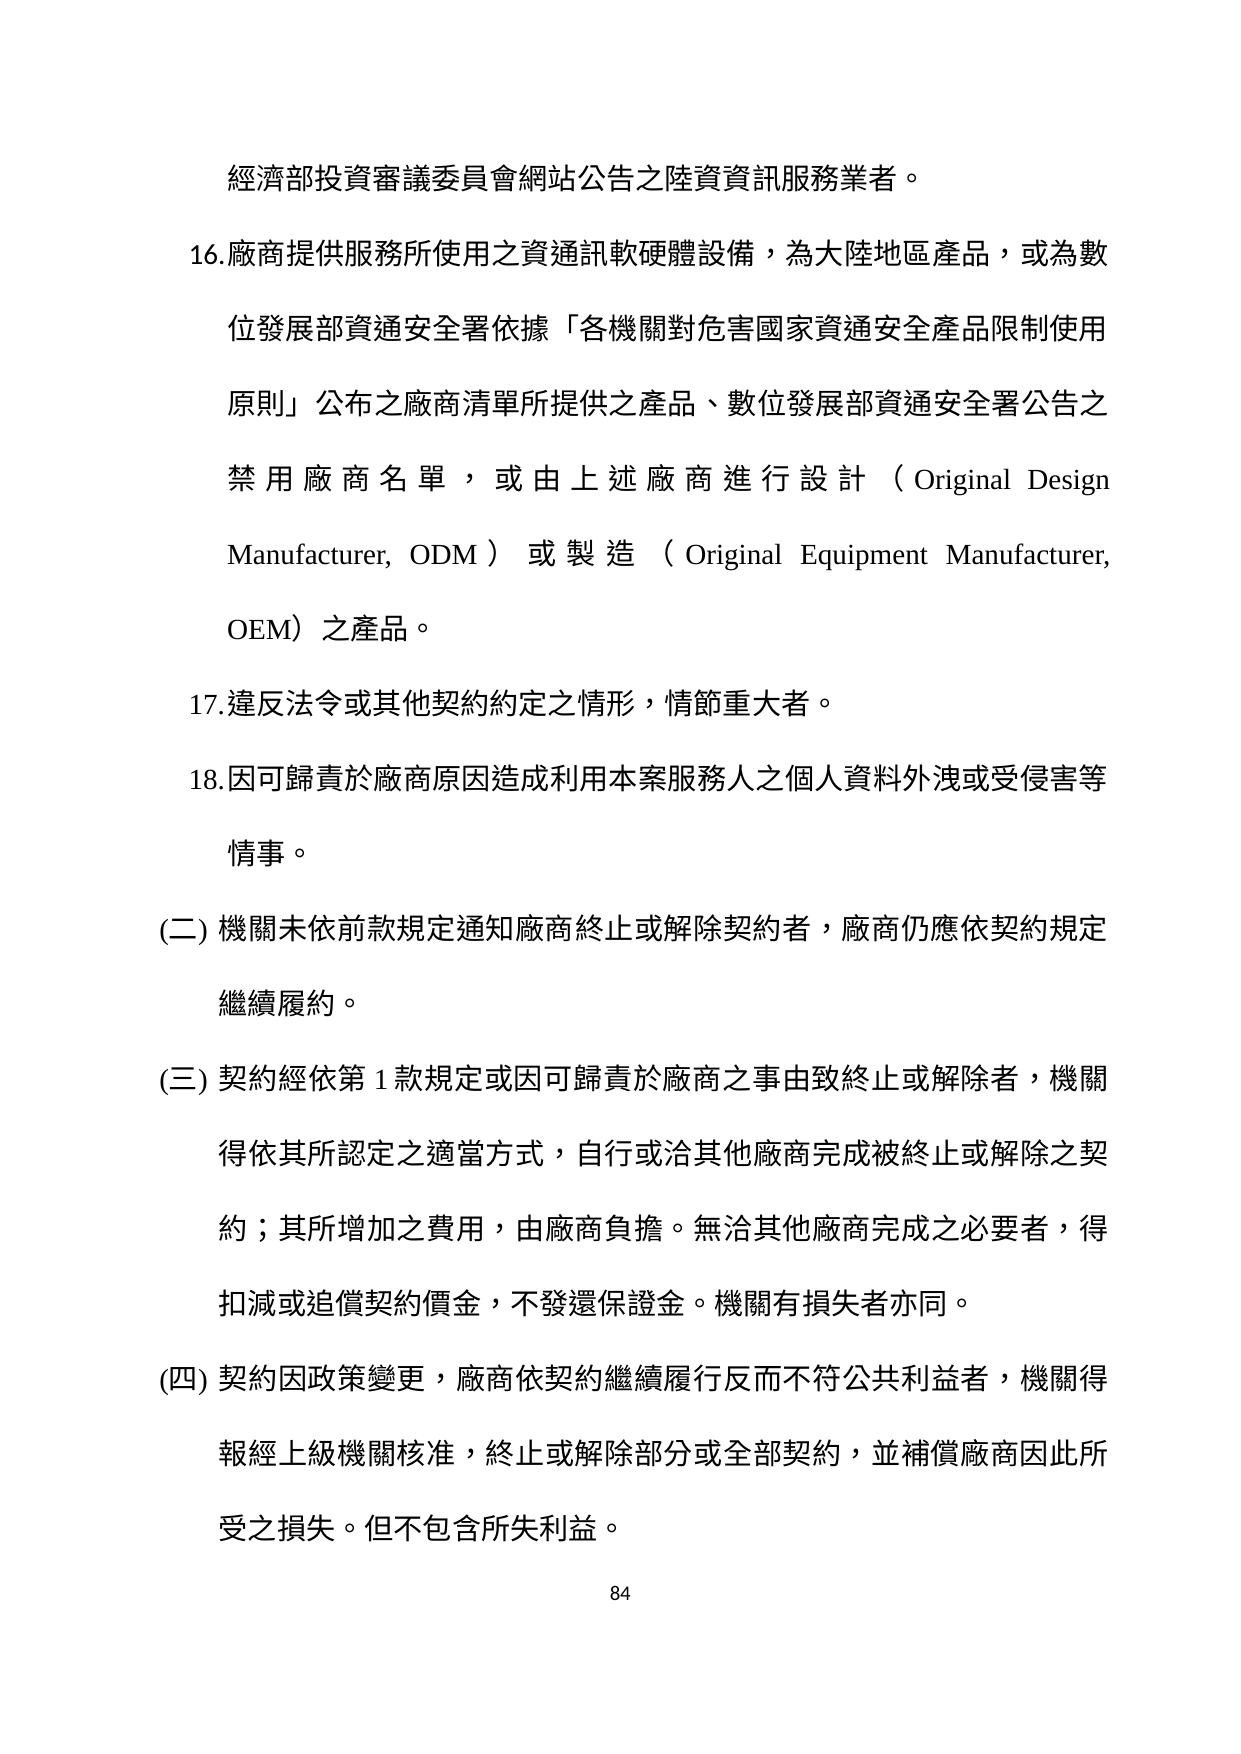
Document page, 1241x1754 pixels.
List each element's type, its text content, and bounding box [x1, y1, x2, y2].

subtitle 契約經依第1款規定或因可歸責於廠商之事由致終止或解除者，機關得依其所認定之適當方式，自行或洽其他廠商完成被終止或解除之契約；其所增加之費用，由廠商負擔。無洽其他廠商完成之必要者，得扣減或追償契約價金，不發還保證金。機關有損失者亦同。 [159, 1039, 1110, 1339]
list 違反法令或其他契約約定之情形，情節重大者。 [188, 664, 1110, 739]
list 廠商提供服務所使用之資通訊軟硬體設備，為大陸地區產品，或為數位發展部資通安全署依據「各機關對危害國家資通安全產品限制使用原則」公布之廠商清單所提供之產品、數位發展部資通安全署公告之禁用廠商名單，或由上述廠商進行設計（Original Design Manufacturer, ODM）或製造（Original Equipment Manufacturer, OEM）之產品。 [188, 214, 1110, 664]
subtitle 機關未依前款規定通知廠商終止或解除契約者，廠商仍應依契約規定繼續履約。 [159, 889, 1110, 1039]
list 因可歸責於廠商原因造成利用本案服務人之個人資料外洩或受侵害等情事。 [188, 739, 1110, 889]
subtitle 契約因政策變更，廠商依契約繼續履行反而不符公共利益者，機關得報經上級機關核准，終止或解除部分或全部契約，並補償廠商因此所受之損失。但不包含所失利益。 [159, 1339, 1110, 1564]
list 經濟部投資審議委員會網站公告之陸資資訊服務業者。 [188, 139, 1110, 214]
